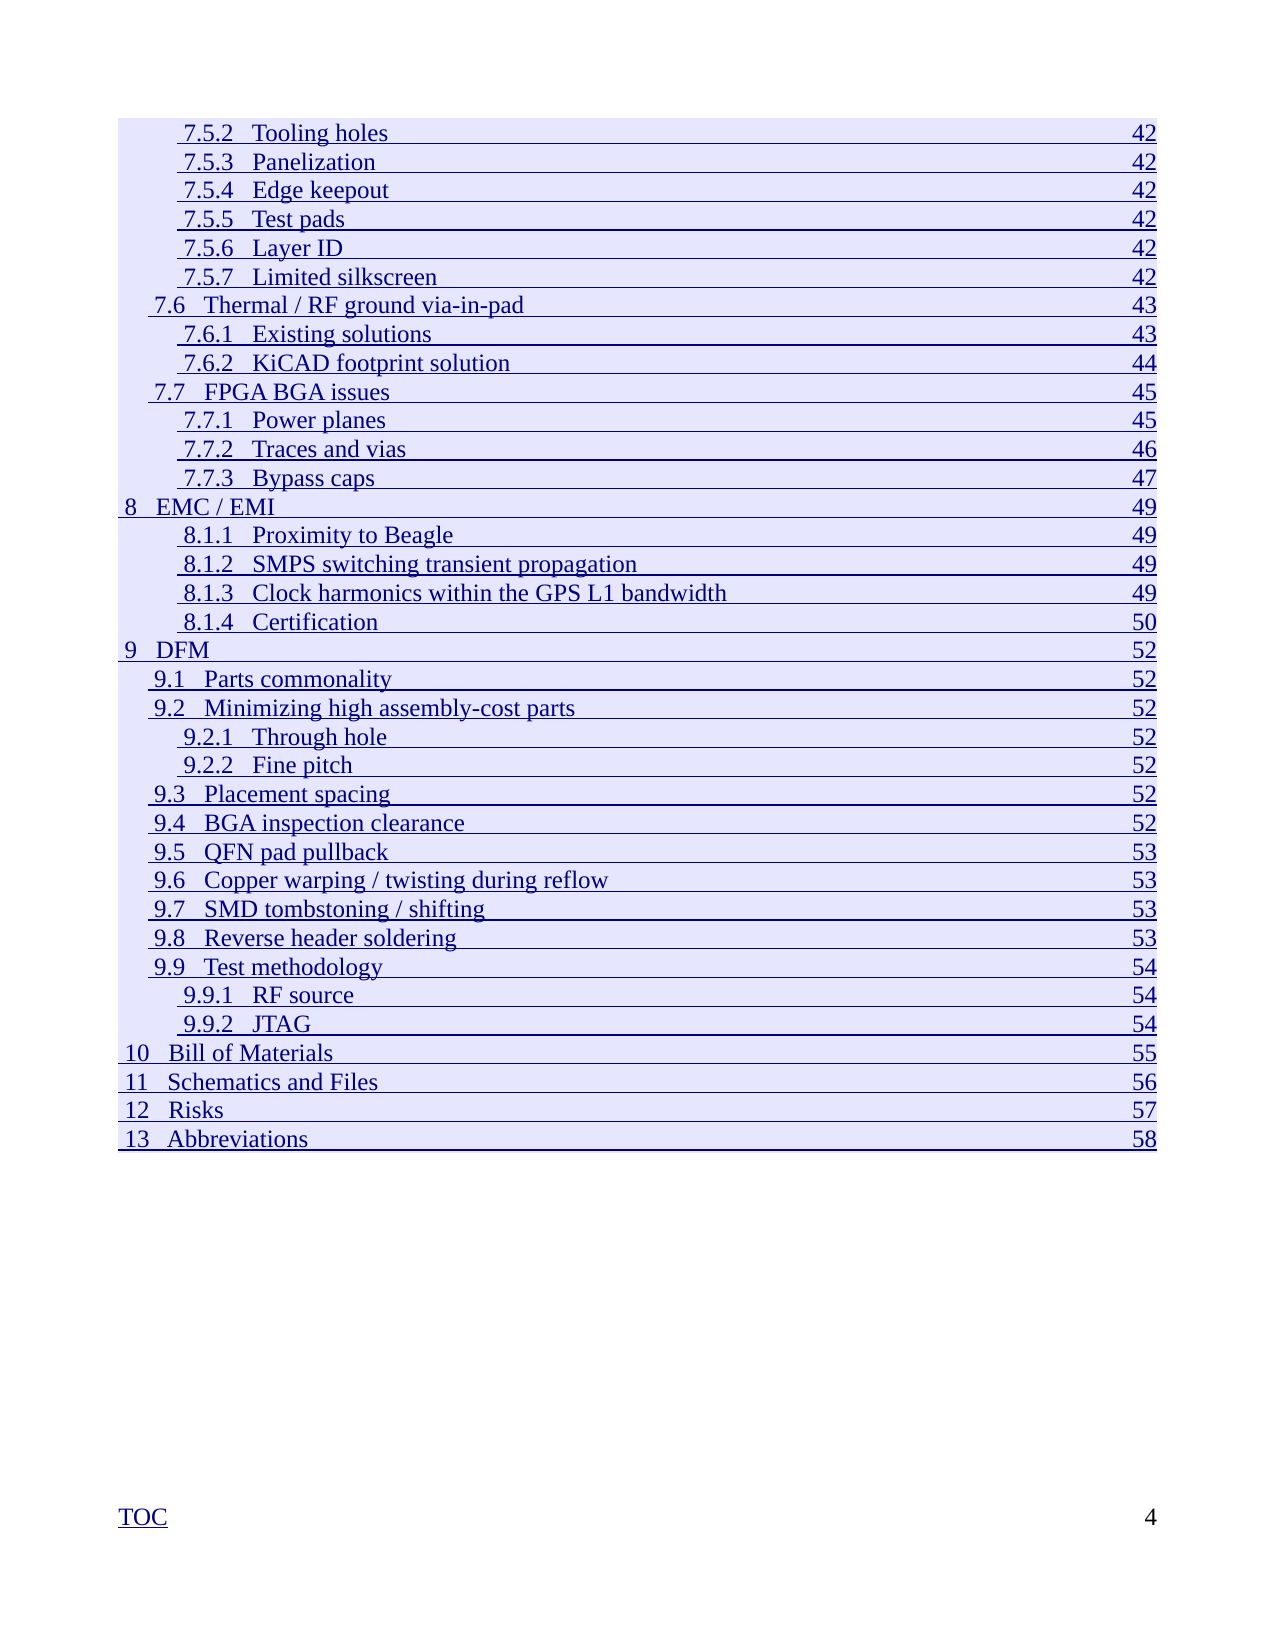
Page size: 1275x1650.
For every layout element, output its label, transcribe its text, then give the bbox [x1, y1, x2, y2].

text 9.5 QFN pad pullback 53 [148, 837, 1157, 862]
text 7.7.3 Bypass caps 47 [177, 463, 1157, 488]
text 8.1.2 SMPS switching transient propagation 49 [177, 549, 1157, 574]
text 7.7.1 Power planes 45 [177, 406, 1157, 431]
text 7.5.4 Edge keepout 42 [177, 176, 1157, 201]
text 7.7 FPGA BGA issues 45 [148, 377, 1157, 402]
text 9.3 Placement spacing 52 [148, 779, 1157, 804]
text 8 EMC / EMI 49 [118, 492, 1157, 517]
text 7.6.1 Existing solutions 43 [177, 319, 1157, 344]
text 7.7.2 Traces and vias 46 [177, 434, 1157, 459]
text 9.9 Test methodology 54 [148, 952, 1157, 977]
text 7.6.2 KiCAD footprint solution 44 [177, 348, 1157, 373]
text 9.4 BGA inspection clearance 52 [148, 808, 1157, 833]
text 7.5.6 Layer ID 42 [177, 233, 1157, 258]
text 9.7 SMD tombstoning / shifting 53 [148, 894, 1157, 919]
text 8.1.3 Clock harmonics within the GPS L1 bandwidth 49 [177, 578, 1157, 603]
text 9 DFM 52 [118, 636, 1157, 661]
text 9.1 Parts commonality 52 [148, 664, 1157, 689]
text 9.2.1 Through hole 52 [177, 722, 1157, 747]
text 12 Risks 57 [118, 1096, 1157, 1121]
text 9.2.2 Fine pitch 52 [177, 751, 1157, 776]
text 9.8 Reverse header soldering 53 [148, 923, 1157, 948]
text 9.9.2 JTAG 54 [177, 1009, 1157, 1034]
text 7.6 Thermal / RF ground via-in-pad 43 [148, 291, 1157, 316]
text 7.5.7 Limited silkscreen 42 [177, 262, 1157, 287]
text 9.6 Copper warping / twisting during reflow 53 [148, 866, 1157, 891]
text 13 Abbreviations 58 [118, 1124, 1157, 1149]
text 11 Schematics and Files 56 [118, 1067, 1157, 1092]
text 9.9.1 RF source 54 [177, 981, 1157, 1006]
text 10 Bill of Materials 55 [118, 1038, 1157, 1063]
text 7.5.5 Test pads 42 [177, 204, 1157, 229]
text 8.1.1 Proximity to Beagle 49 [177, 521, 1157, 546]
text 8.1.4 Certification 50 [177, 607, 1157, 632]
text 9.2 Minimizing high assembly-cost parts 52 [148, 693, 1157, 718]
text 7.5.2 Tooling holes 42 [177, 118, 1157, 143]
text 7.5.3 Panelization 42 [177, 147, 1157, 172]
